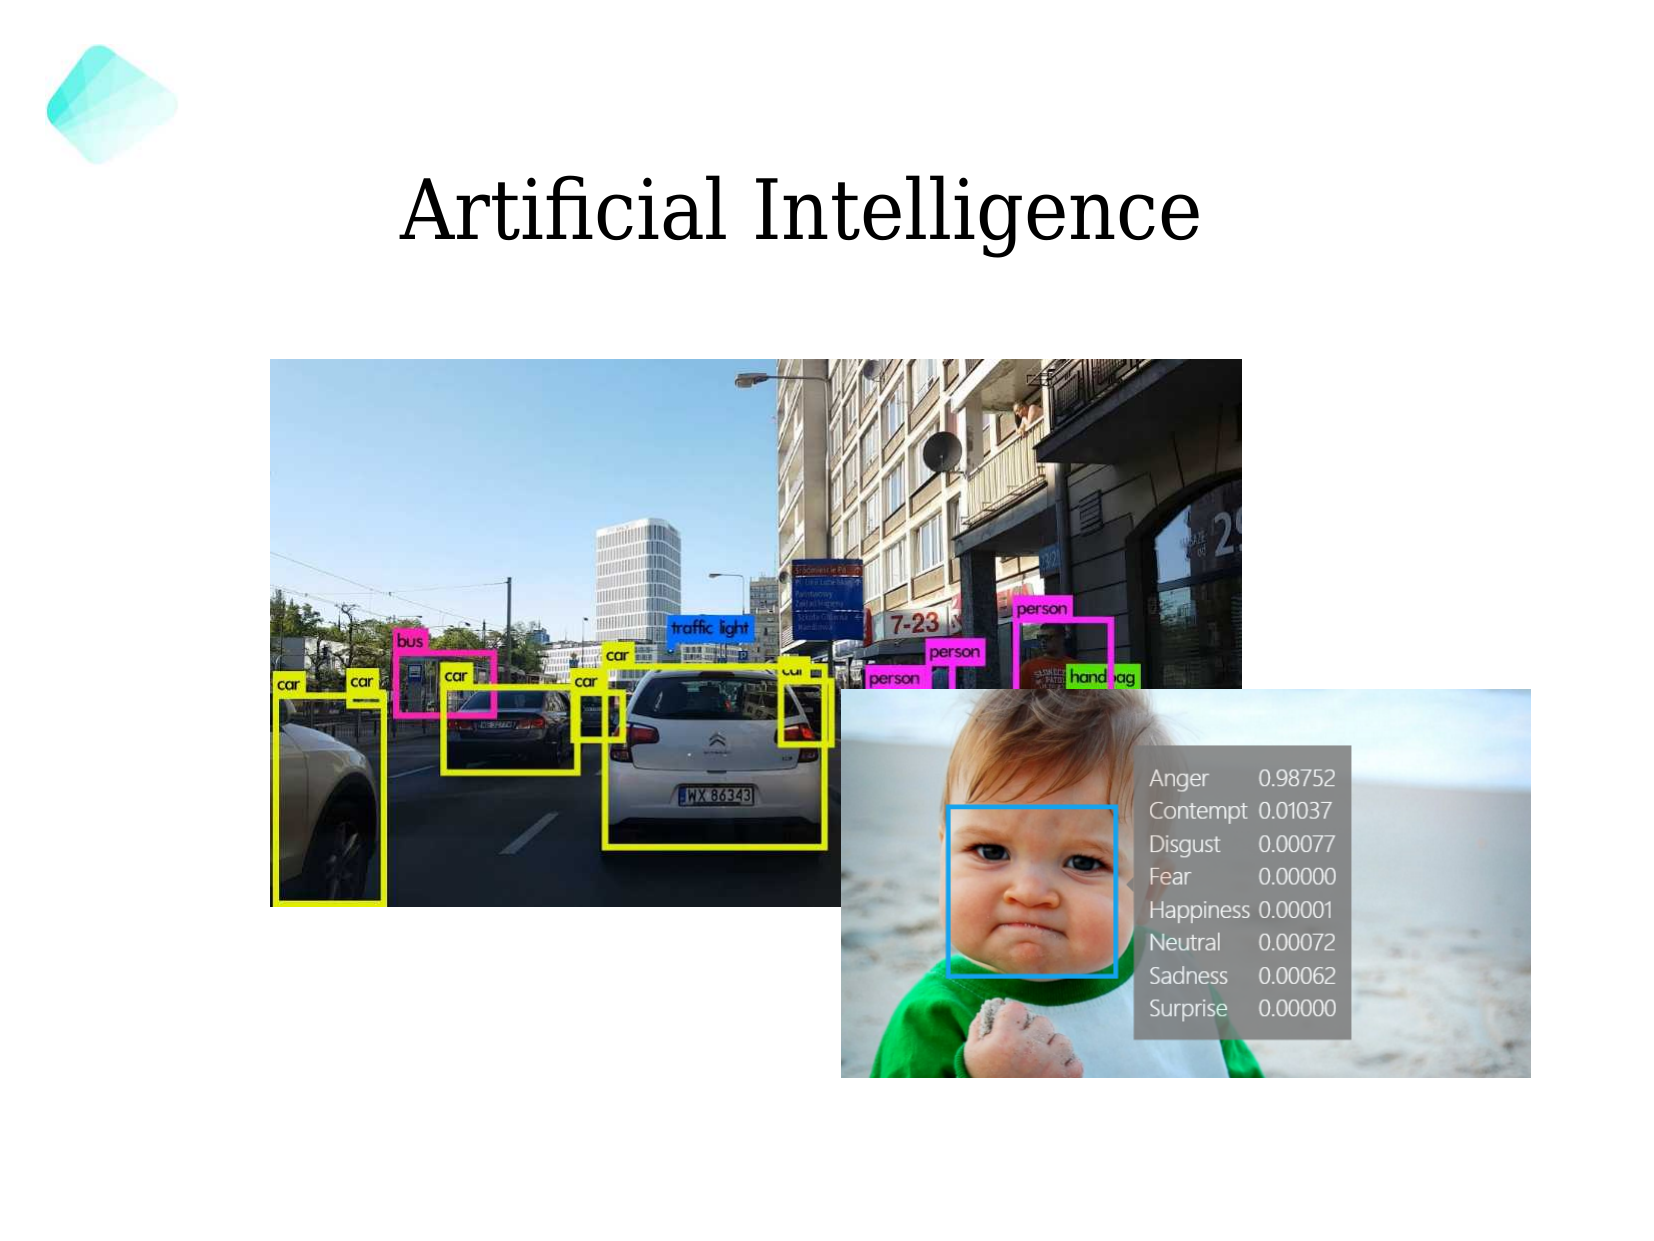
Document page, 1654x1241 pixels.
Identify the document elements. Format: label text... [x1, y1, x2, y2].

picture [45, 44, 181, 167]
text_box Artificial Intelligence [385, 155, 1231, 359]
picture [270, 359, 1531, 1078]
